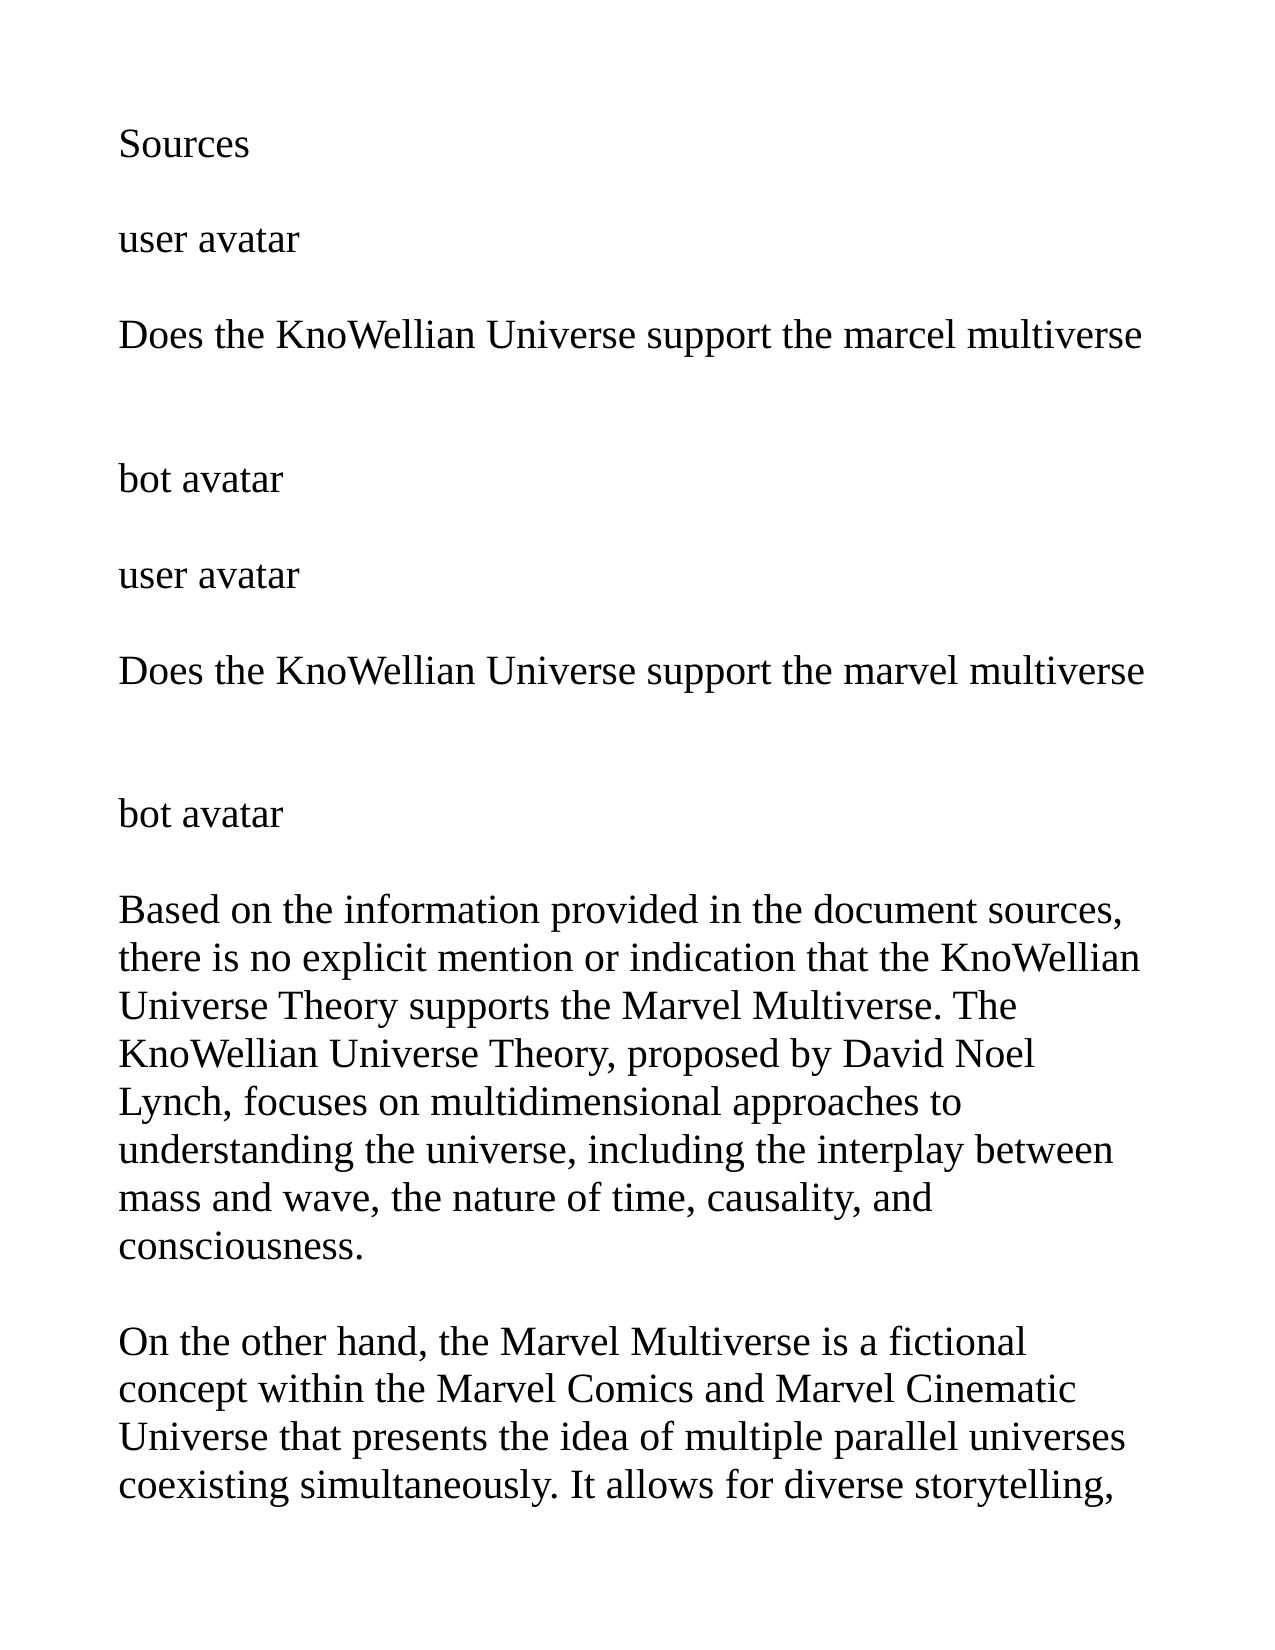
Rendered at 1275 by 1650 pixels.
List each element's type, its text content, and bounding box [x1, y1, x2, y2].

text Does the KnoWellian Universe support the marvel multiverse [118, 645, 1157, 693]
text Does the KnoWellian Universe support the marcel multiverse [118, 310, 1157, 358]
text bot avatar [118, 789, 1157, 837]
text user avatar [118, 214, 1157, 262]
text Sources [118, 118, 1157, 166]
text bot avatar [118, 453, 1157, 501]
text On the other hand, the Marvel Multiverse is a fictional concept within the Marvel Comics and Marvel Cinematic Universe that presents the idea of multiple parallel universes coexisting simultaneously. It allows for diverse storytelling, [118, 1316, 1157, 1508]
text Based on the information provided in the document sources, there is no explicit mention or indication that the KnoWellian Universe Theory supports the Marvel Multiverse. The KnoWellian Universe Theory, proposed by David Noel Lynch, focuses on multidimensional approaches to understanding the universe, including the interplay between mass and wave, the nature of time, causality, and consciousness. [118, 885, 1157, 1268]
text user avatar [118, 549, 1157, 597]
